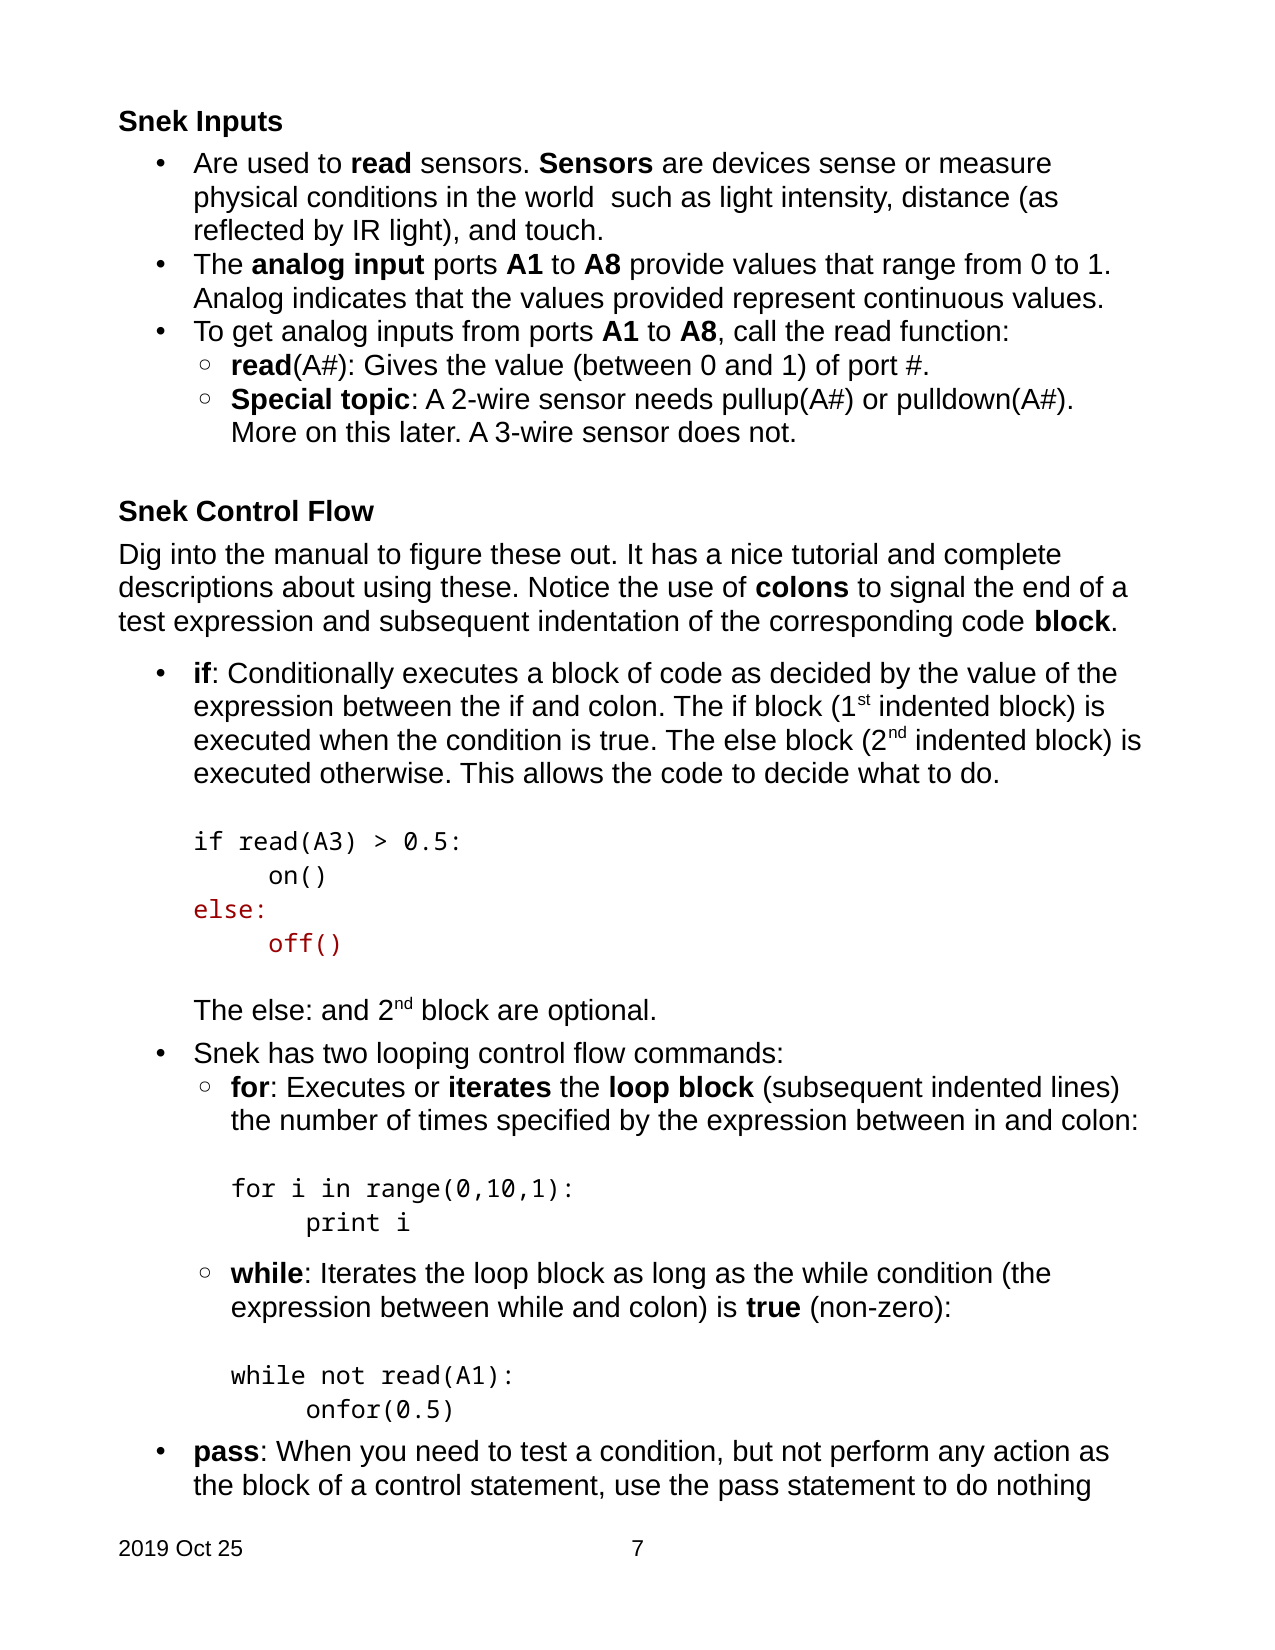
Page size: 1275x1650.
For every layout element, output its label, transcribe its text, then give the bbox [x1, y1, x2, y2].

text Dig into the manual to figure these out. It has a nice tutorial and complete descriptions about using these. Notice the use of colons to signal the end of a test expression and subsequent indentation of the corresponding code block. [118, 537, 1157, 638]
list Are used to read sensors. Sensors are devices sense or measure physical conditions in the world such as light intensity, distance (as reflected by IR light), and touch. [156, 146, 1157, 247]
list To get analog inputs from ports A1 to A8, call the read function: [156, 314, 1157, 348]
list The analog input ports A1 to A8 provide values that range from 0 to 1. Analog indicates that the values provided represent continuous values. [156, 247, 1157, 314]
list while: Iterates the loop block as long as the while condition (the expression between while and colon) is true (non-zero): while not read(A1): onfor(0.5) [193, 1257, 1157, 1426]
list for: Executes or iterates the loop block (subsequent indented lines) the number of times specified by the expression between in and colon: for i in range(0,10,1): print i [193, 1069, 1157, 1238]
subtitle Snek Control Flow [118, 494, 1157, 528]
list read(A#): Gives the value (between 0 and 1) of port #. [193, 348, 1157, 382]
list Special topic: A 2-wire sensor needs pullup(A#) or pulldown(A#). More on this later. A 3-wire sensor does not. [193, 382, 1157, 449]
list Snek has two looping control flow commands: [156, 1036, 1157, 1069]
list if: Conditionally executes a block of code as decided by the value of the expression between the if and colon. The if block (1st indented block) is executed when the condition is true. The else block (2nd indented block) is executed otherwise. This allows the code to decide what to do. if read(A3) > 0.5: on() else: off() The else: and 2nd block are optional. [156, 656, 1157, 1027]
subtitle Snek Inputs [118, 103, 1157, 137]
list pass: When you need to test a condition, but not perform any action as the block of a control statement, use the pass statement to do nothing [156, 1434, 1157, 1502]
